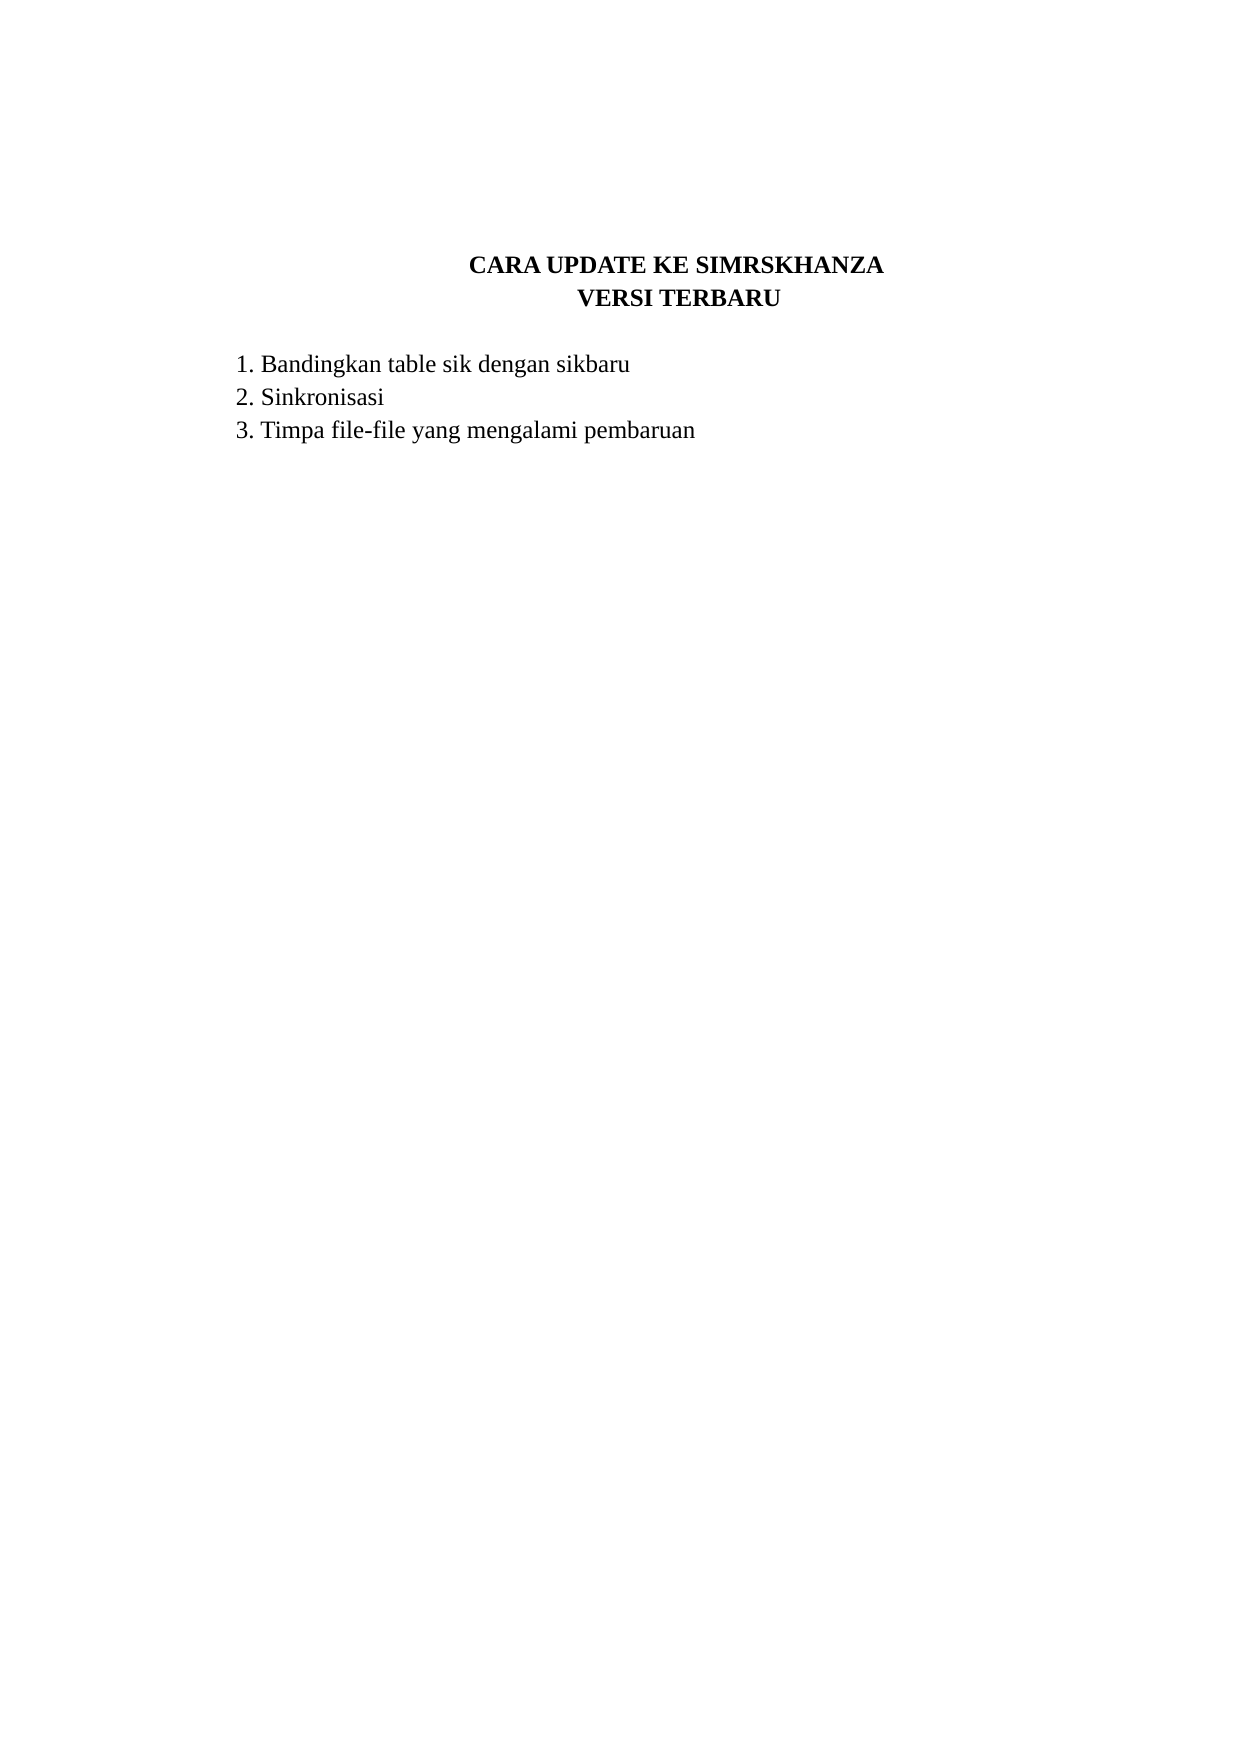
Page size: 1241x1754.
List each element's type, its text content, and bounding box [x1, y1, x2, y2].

text 3. Timpa file-file yang mengalami pembaruan [236, 415, 1122, 444]
text VERSI TERBARU [236, 283, 1122, 312]
text 1. Bandingkan table sik dengan sikbaru [236, 349, 1122, 378]
text 2. Sinkronisasi [236, 382, 1122, 411]
text CARA UPDATE KE SIMRSKHANZA [236, 250, 1122, 279]
